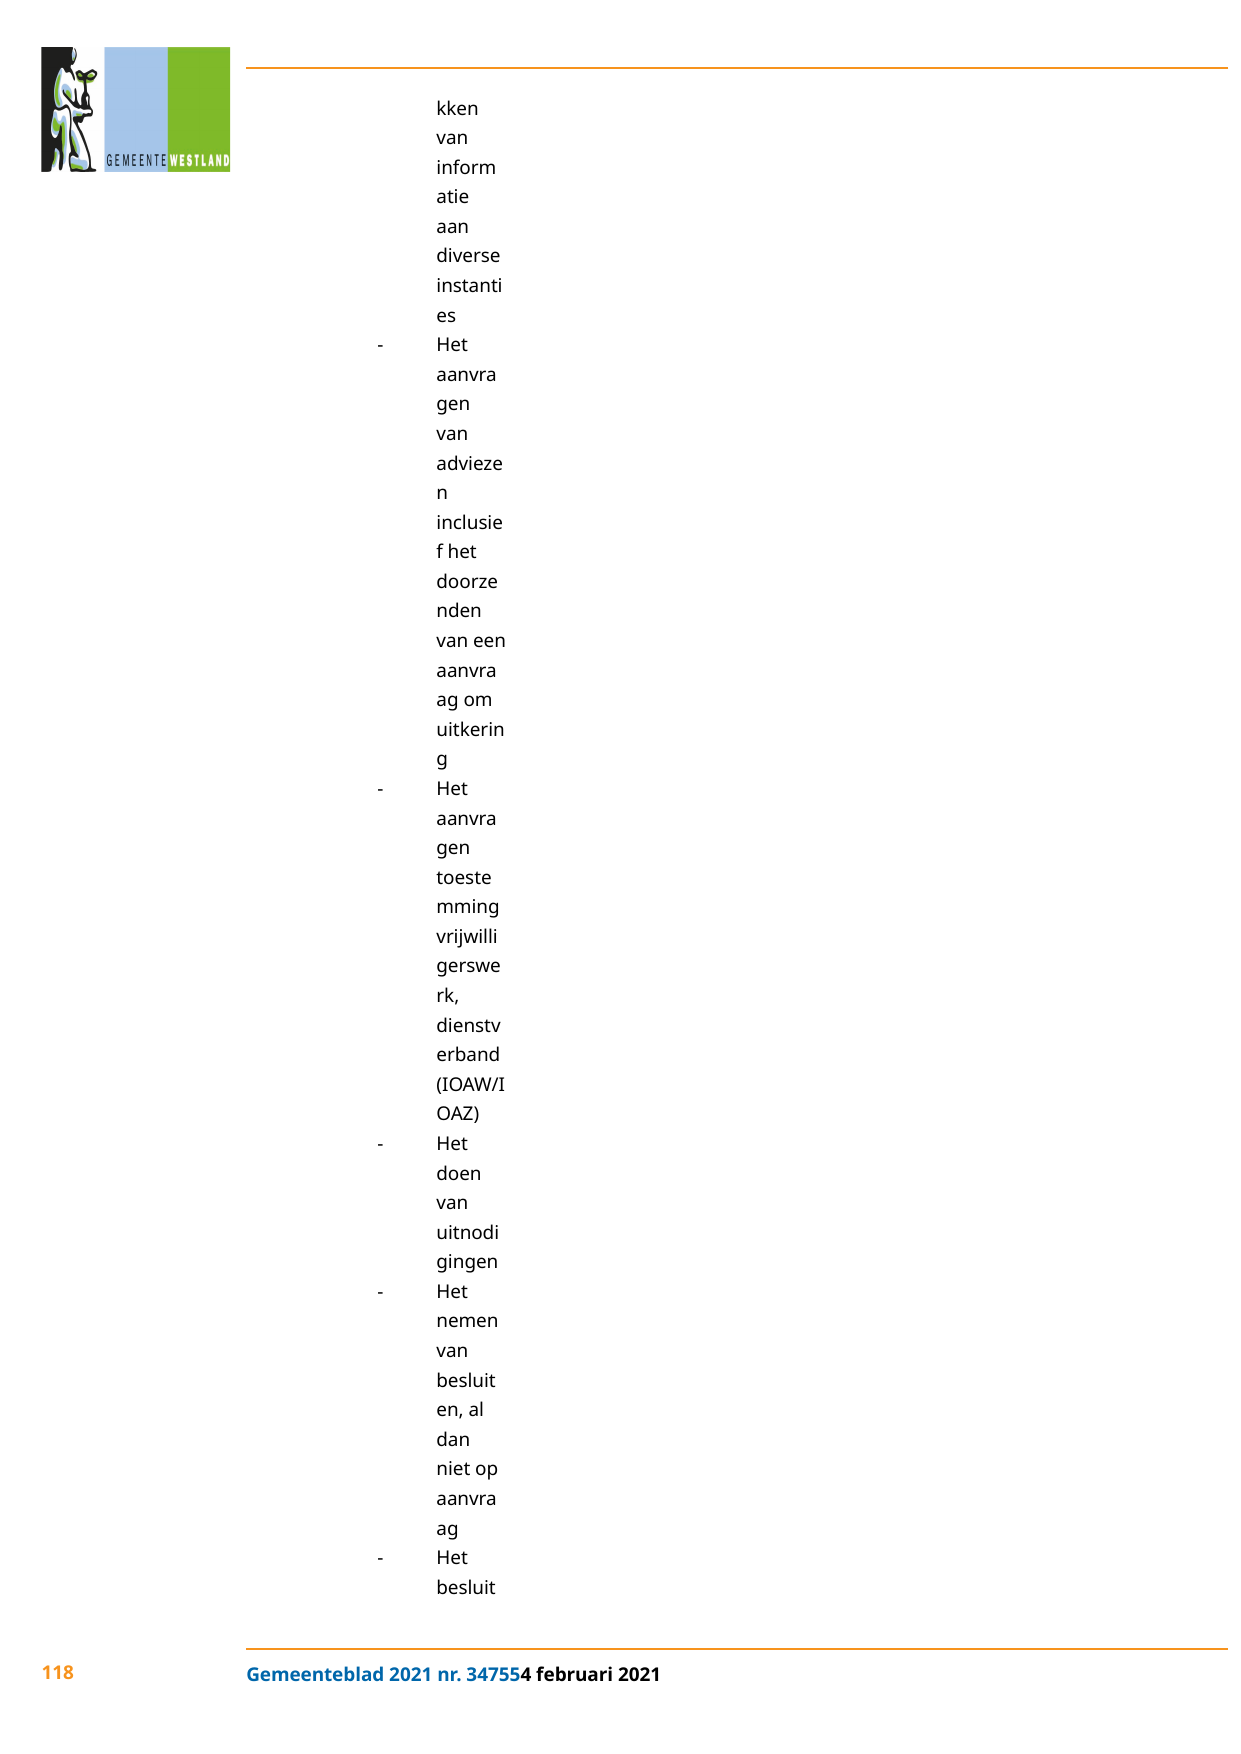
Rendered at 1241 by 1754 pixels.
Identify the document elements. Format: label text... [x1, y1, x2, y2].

table_cell [894, 95, 1022, 1600]
picture [41, 47, 231, 172]
table_cell [506, 95, 635, 1600]
table_cell kken van informatie aan diverse instanties Het aanvragen van adviezen inclusief het doorzenden van een aanvraag om uitkering Het aanvragen toestemming vrijwilligerswerk, dienstverband (IOAW/IOAZ) Het doen van uitnodigingen Het nemen van besluiten, al dan niet op aanvraag Het besluit [377, 95, 506, 1600]
table_cell [248, 95, 377, 1600]
table_cell [764, 95, 893, 1600]
table_cell [1023, 95, 1152, 1600]
table_cell [635, 95, 764, 1600]
